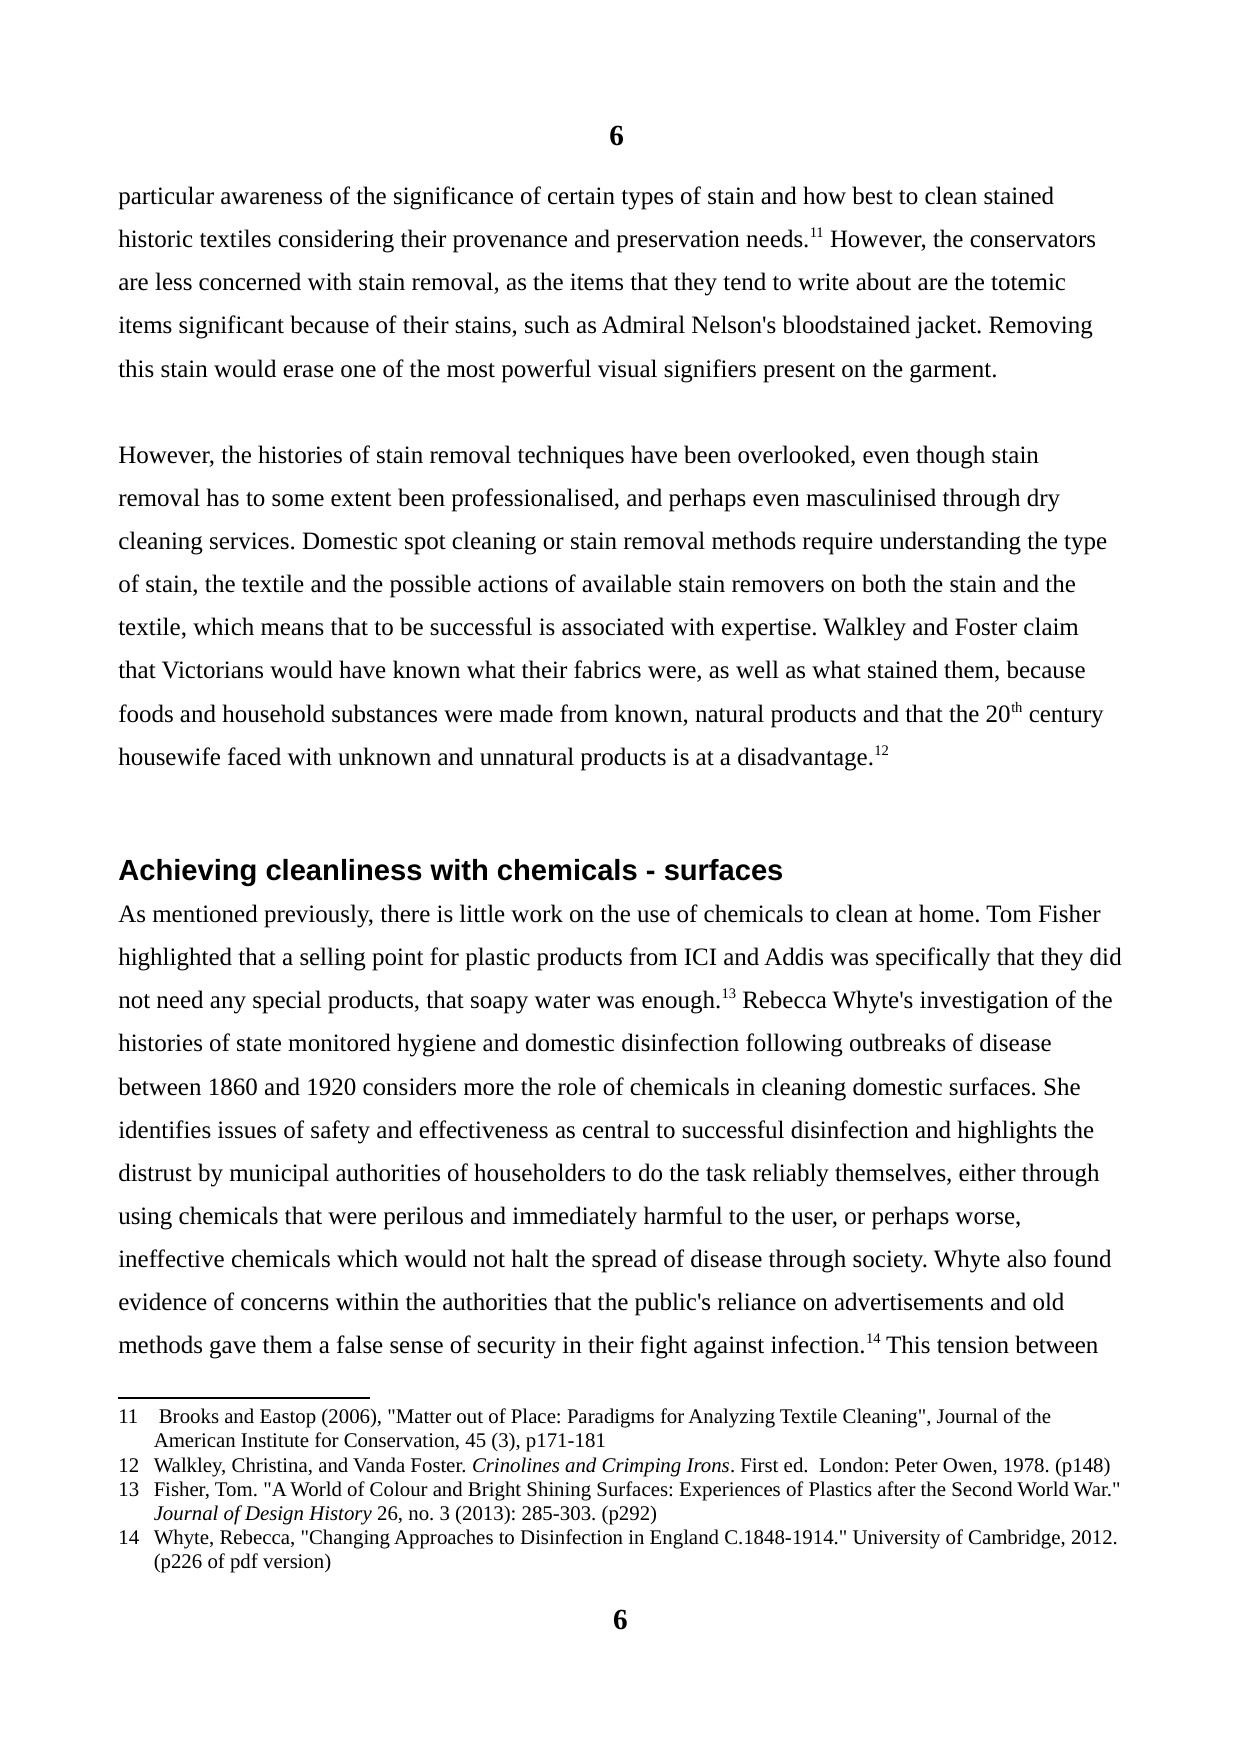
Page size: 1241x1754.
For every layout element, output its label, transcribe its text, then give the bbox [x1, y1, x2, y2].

text Brooks and Eastop (2006), "Matter out of Place: Paradigms for Analyzing Textile Cleaning", Journal of the American Institute for Conservation, 45 (3), p171-181 [118, 1404, 1122, 1452]
text However, the histories of stain removal techniques have been overlooked, even though stain removal has to some extent been professionalised, and perhaps even masculinised through dry cleaning services. Domestic spot cleaning or stain removal methods require understanding the type of stain, the textile and the possible actions of available stain removers on both the stain and the textile, which means that to be successful is associated with expertise. Walkley and Foster claim that Victorians would have known what their fabrics were, as well as what stained them, because foods and household substances were made from known, natural products and that the 20th century housewife faced with unknown and unnatural products is at a disadvantage. [118, 440, 1122, 771]
text Fisher, Tom. "A World of Colour and Bright Shining Surfaces: Experiences of Plastics after the Second World War." Journal of Design History 26, no. 3 (2013): 285-303. (p292) [118, 1477, 1122, 1525]
text Whyte, Rebecca, "Changing Approaches to Disinfection in England C.1848-1914." University of Cambridge, 2012. (p226 of pdf version) [118, 1525, 1122, 1573]
subtitle Achieving cleanliness with chemicals - surfaces [118, 853, 1122, 887]
text Walkley, Christina, and Vanda Foster. Crinolines and Crimping Irons. First ed. London: Peter Owen, 1978. (p148) [118, 1452, 1122, 1477]
text As mentioned previously, there is little work on the use of chemicals to clean at home. Tom Fisher highlighted that a selling point for plastic products from ICI and Addis was specifically that they did not need any special products, that soapy water was enough. Rebecca Whyte's investigation of the histories of state monitored hygiene and domestic disinfection following outbreaks of disease between 1860 and 1920 considers more the role of chemicals in cleaning domestic surfaces. She identifies issues of safety and effectiveness as central to successful disinfection and highlights the distrust by municipal authorities of householders to do the task reliably themselves, either through using chemicals that were perilous and immediately harmful to the user, or perhaps worse, ineffective chemicals which would not halt the spread of disease through society. Whyte also found evidence of concerns within the authorities that the public's reliance on advertisements and old methods gave them a false sense of security in their fight against infection. This tension between [118, 899, 1122, 1359]
text particular awareness of the significance of certain types of stain and how best to clean stained historic textiles considering their provenance and preservation needs. However, the conservators are less concerned with stain removal, as the items that they tend to write about are the totemic items significant because of their stains, such as Admiral Nelson's bloodstained jacket. Removing this stain would erase one of the most powerful visual signifiers present on the garment. [118, 181, 1122, 382]
